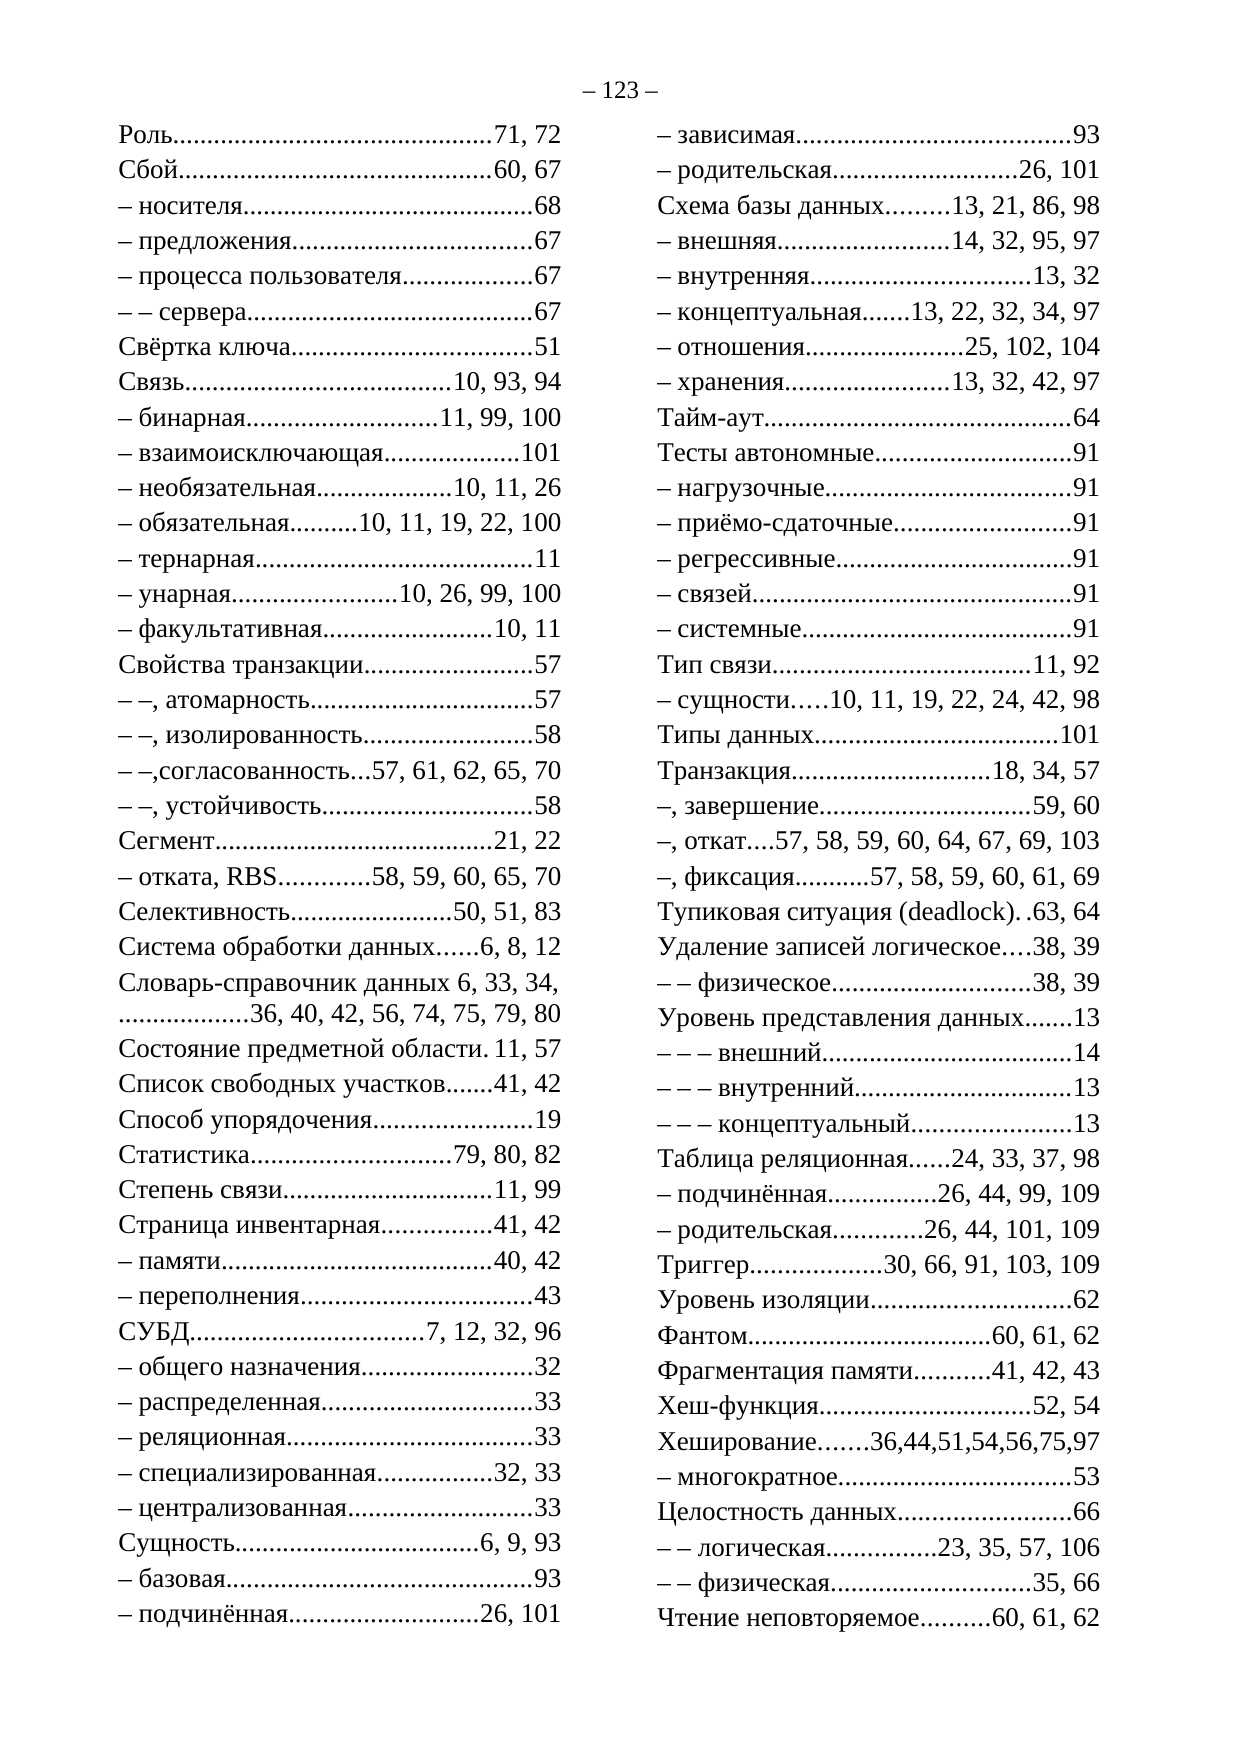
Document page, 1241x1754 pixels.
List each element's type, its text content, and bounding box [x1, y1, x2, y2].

text Способ упорядочения 19 [118, 1103, 583, 1134]
text Тайм-аут 64 [657, 401, 1122, 432]
text – тернарная 11 [118, 542, 583, 573]
text Таблица реляционная 24, 33, 37, 98 [657, 1142, 1122, 1173]
text –, завершение 59, 60 [657, 789, 1122, 820]
text Роль 71, 72 [118, 118, 583, 149]
text – обязательная 10, 11, 19, 22, 100 [118, 507, 583, 538]
text – централизованная 33 [118, 1491, 583, 1522]
text – – – внутренний 13 [657, 1072, 1122, 1103]
text – родительская 26, 101 [657, 153, 1122, 184]
text Фрагментация памяти 41, 42, 43 [657, 1354, 1122, 1385]
text – нагрузочные 91 [657, 471, 1122, 502]
text – общего назначения 32 [118, 1350, 583, 1381]
text Уровень представления данных 13 [657, 1001, 1122, 1032]
text – приёмо-сдаточные 91 [657, 507, 1122, 538]
text – распределенная 33 [118, 1385, 583, 1416]
text –, фиксация 57, 58, 59, 60, 61, 69 [657, 860, 1122, 891]
text Система обработки данных 6, 8, 12 [118, 930, 583, 961]
text – процесса пользователя 67 [118, 259, 583, 291]
text – –, атомарность 57 [118, 683, 583, 714]
text – сущности 10, 11, 19, 22, 24, 42, 98 [657, 683, 1122, 714]
text – зависимая 93 [657, 118, 1122, 149]
text –, откат 57, 58, 59, 60, 64, 67, 69, 103 [657, 824, 1122, 856]
text – базовая 93 [118, 1562, 583, 1593]
text Целостность данных 66 [657, 1495, 1122, 1526]
text СУБД 7, 12, 32, 96 [118, 1314, 583, 1346]
text – бинарная 11, 99, 100 [118, 401, 583, 432]
text – специализированная 32, 33 [118, 1456, 583, 1487]
text – памяти 40, 42 [118, 1244, 583, 1275]
text – унарная 10, 26, 99, 100 [118, 577, 583, 608]
text – реляционная 33 [118, 1421, 583, 1452]
text Список свободных участков 41, 42 [118, 1067, 583, 1098]
text Словарь-справочник данных 6, 33, 34, 36, 40, 42, 56, 74, 75, 79, 80 [118, 966, 583, 1028]
text Состояние предметной области 11, 57 [118, 1032, 583, 1063]
text – факультативная 10, 11 [118, 612, 583, 644]
text – родительская 26, 44, 101, 109 [657, 1213, 1122, 1244]
text Сегмент 21, 22 [118, 824, 583, 856]
text Удаление записей логическое 38, 39 [657, 930, 1122, 961]
text Свойства транзакции 57 [118, 648, 583, 679]
text – – физическая 35, 66 [657, 1566, 1122, 1597]
text Селективность 50, 51, 83 [118, 895, 583, 926]
text Сущность 6, 9, 93 [118, 1526, 583, 1558]
text Свёртка ключа 51 [118, 330, 583, 361]
text Статистика 79, 80, 82 [118, 1138, 583, 1169]
text – внутренняя 13, 32 [657, 259, 1122, 291]
text – –, устойчивость 58 [118, 789, 583, 820]
text Связь 10, 93, 94 [118, 365, 583, 396]
text Транзакция 18, 34, 57 [657, 754, 1122, 785]
text – – сервера 67 [118, 295, 583, 326]
text – подчинённая 26, 101 [118, 1597, 583, 1628]
text Уровень изоляции 62 [657, 1283, 1122, 1314]
text Чтение неповторяемое 60, 61, 62 [657, 1601, 1122, 1632]
text Тупиковая ситуация (deadlock) 63, 64 [657, 895, 1122, 926]
text – – – внешний 14 [657, 1036, 1122, 1067]
text – – физическое 38, 39 [657, 966, 1122, 997]
text – связей 91 [657, 577, 1122, 608]
text – регрессивные 91 [657, 542, 1122, 573]
text – многократное 53 [657, 1460, 1122, 1491]
text Сбой 60, 67 [118, 153, 583, 184]
text – необязательная 10, 11, 26 [118, 471, 583, 502]
text – – – концептуальный 13 [657, 1107, 1122, 1138]
text Типы данных 101 [657, 718, 1122, 749]
text – отношения 25, 102, 104 [657, 330, 1122, 361]
text – носителя 68 [118, 189, 583, 220]
text – –,согласованность 57, 61, 62, 65, 70 [118, 754, 583, 785]
text – подчинённая 26, 44, 99, 109 [657, 1177, 1122, 1209]
text – –, изолированность 58 [118, 718, 583, 749]
text – внешняя 14, 32, 95, 97 [657, 224, 1122, 255]
text – системные 91 [657, 612, 1122, 644]
text – переполнения 43 [118, 1279, 583, 1310]
text – предложения 67 [118, 224, 583, 255]
text Фантом 60, 61, 62 [657, 1319, 1122, 1350]
text Хеширование 36,44,51,54,56,75,97 [657, 1425, 1122, 1456]
text Страница инвентарная 41, 42 [118, 1209, 583, 1240]
text – хранения 13, 32, 42, 97 [657, 365, 1122, 396]
text Схема базы данных 13, 21, 86, 98 [657, 189, 1122, 220]
text – отката, RBS 58, 59, 60, 65, 70 [118, 860, 583, 891]
text – взаимоисключающая 101 [118, 436, 583, 467]
text Степень связи 11, 99 [118, 1173, 583, 1204]
text Тип связи 11, 92 [657, 648, 1122, 679]
text Тесты автономные 91 [657, 436, 1122, 467]
text – – логическая 23, 35, 57, 106 [657, 1531, 1122, 1562]
text Триггер 30, 66, 91, 103, 109 [657, 1248, 1122, 1279]
text – концептуальная 13, 22, 32, 34, 97 [657, 295, 1122, 326]
text Хеш-функция 52, 54 [657, 1389, 1122, 1421]
